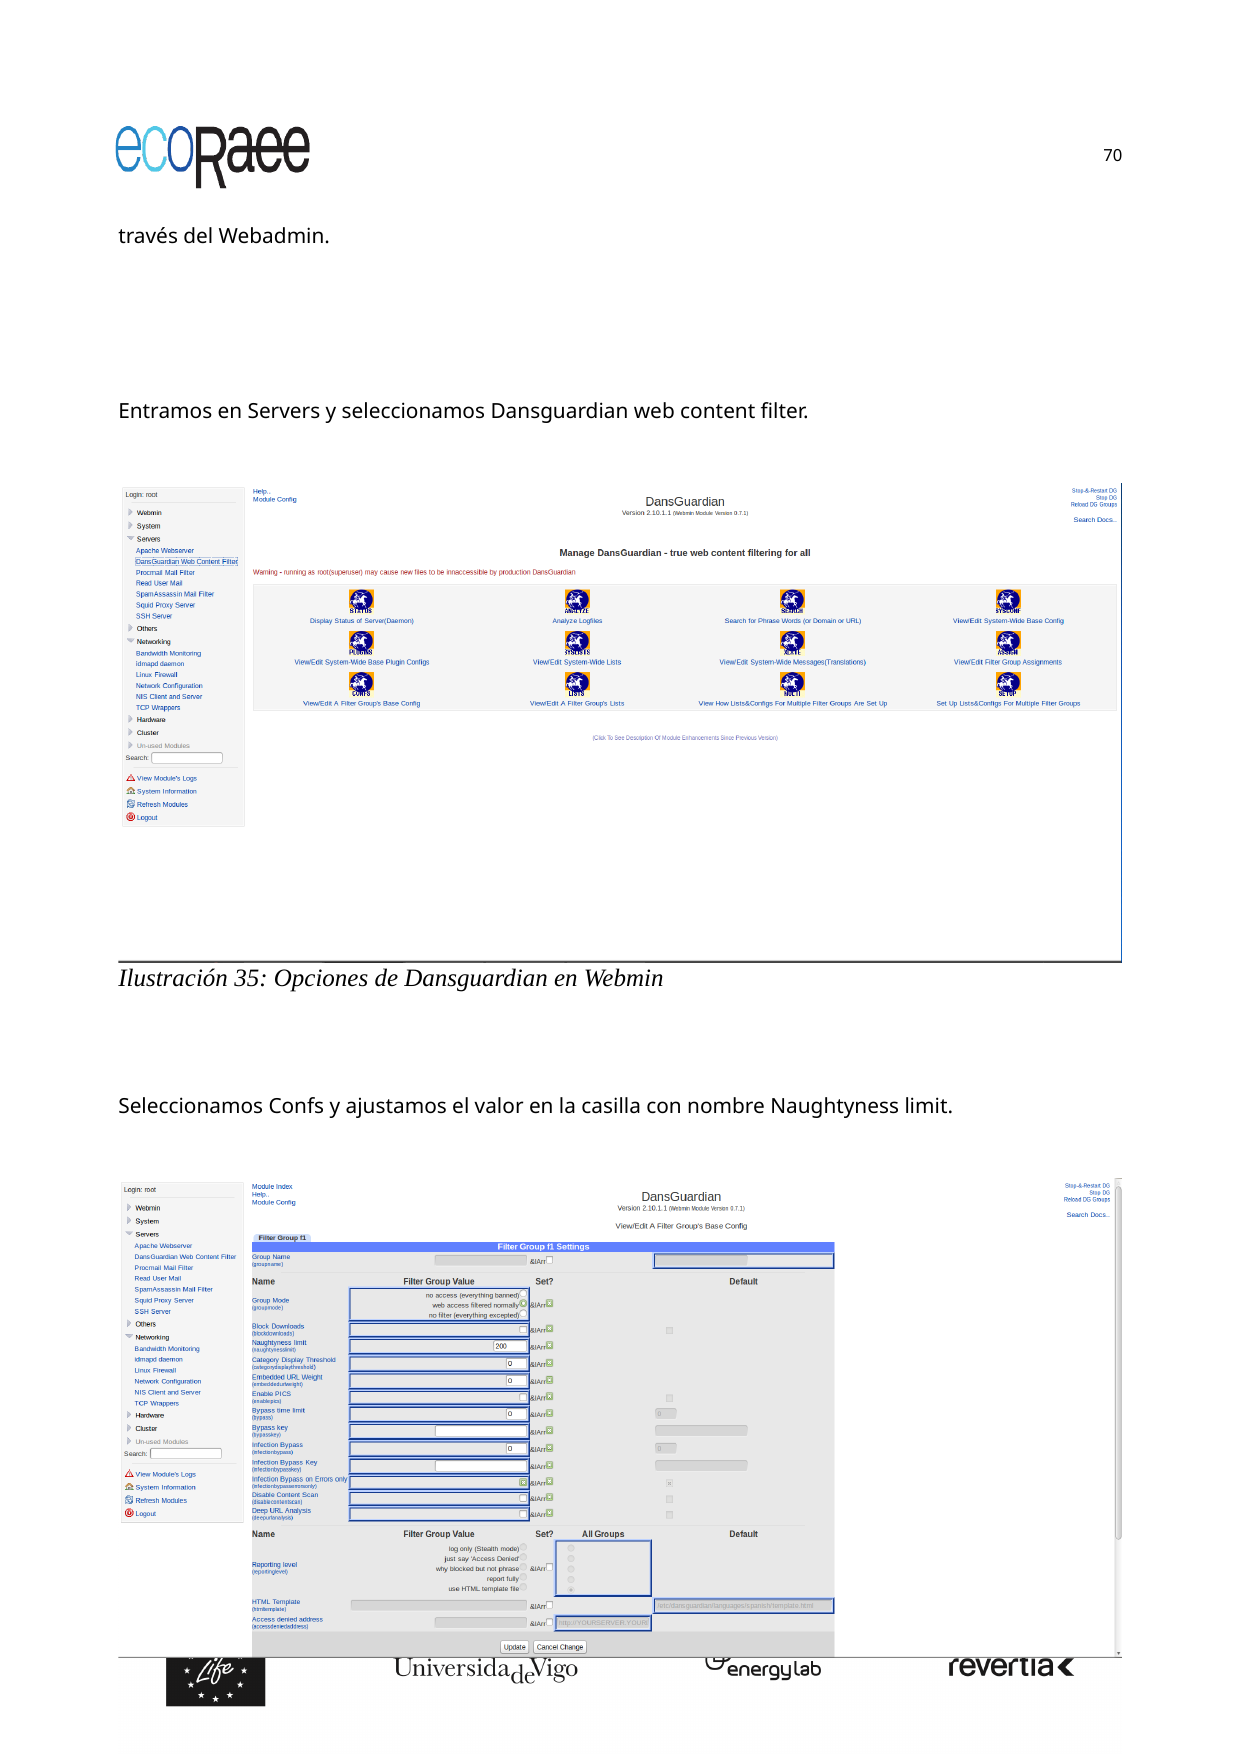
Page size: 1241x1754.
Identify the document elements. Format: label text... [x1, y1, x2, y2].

text Seleccionamos Confs y ajustamos el valor en la casilla con nombre Naughtyness limit. [118, 1091, 1122, 1120]
picture [118, 1178, 1123, 1754]
text través del Webadmin. [118, 221, 1122, 250]
text Ilustración 35: Opciones de Dansguardian en Webmin [118, 963, 1122, 991]
picture [118, 483, 1122, 963]
text Entramos en Servers y seleccionamos Dansguardian web content filter. [118, 396, 1122, 425]
picture [114, 124, 311, 190]
